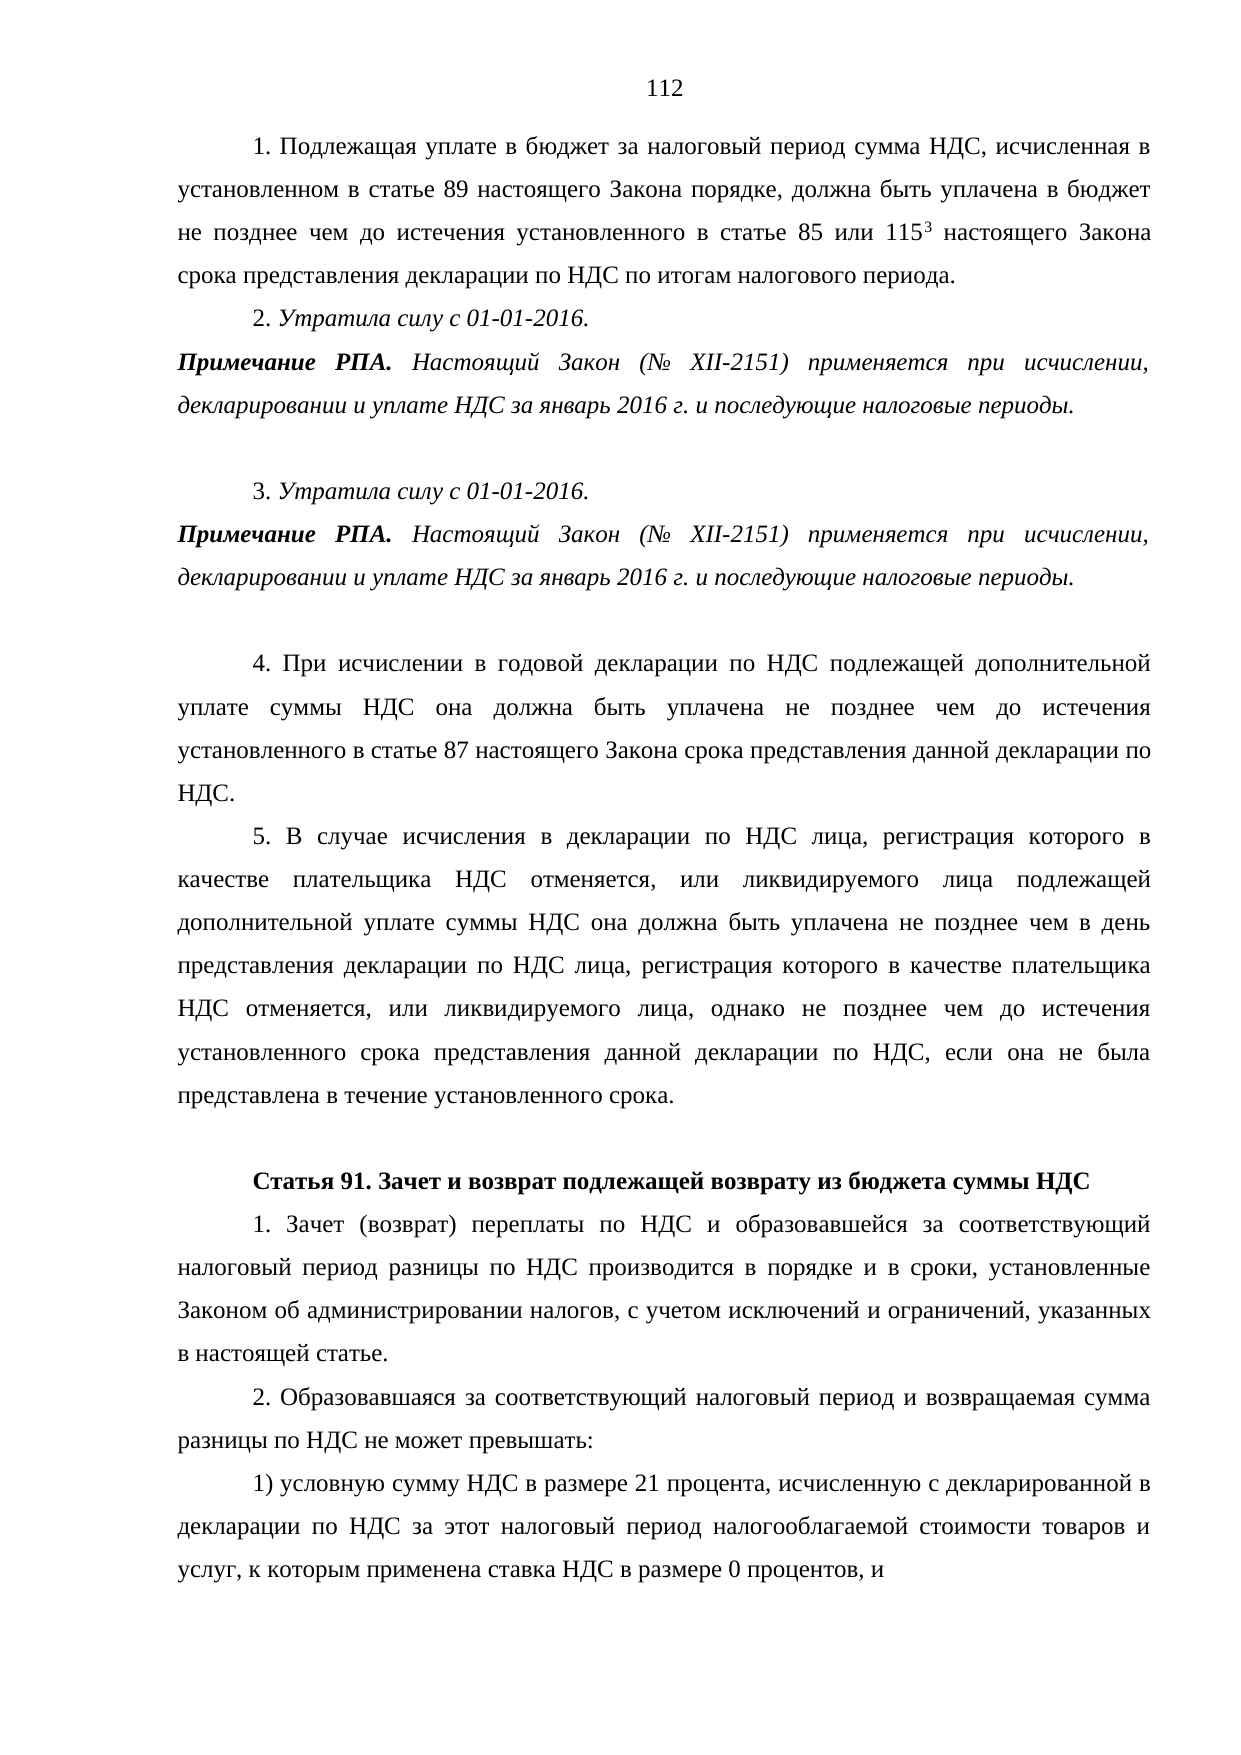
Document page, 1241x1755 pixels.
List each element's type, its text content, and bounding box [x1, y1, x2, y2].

text 1) условную сумму НДС в размере 21 процента, исчисленную с декларированной в декларации по НДС за этот налоговый период налогооблагаемой стоимости товаров и услуг, к которым применена ставка НДС в размере 0 процентов, и [177, 1468, 1152, 1583]
text 2. Утратила силу с 01-01-2016. [177, 303, 1152, 332]
text 4. При исчислении в годовой декларации по НДС подлежащей дополнительной уплате суммы НДС она должна быть уплачена не позднее чем до истечения установленного в статье 87 настоящего Закона срока представления данной декларации по НДС. [177, 648, 1152, 807]
text Примечание РПА. Настоящий Закон (№ XII-2151) применяется при исчислении, декларировании и уплате НДС за январь 2016 г. и последующие налоговые периоды. [177, 347, 1152, 418]
text 3. Утратила силу с 01-01-2016. [177, 476, 1152, 505]
text Статья 91. Зачет и возврат подлежащей возврату из бюджета суммы НДС [177, 1166, 1152, 1195]
text 5. В случае исчисления в декларации по НДС лица, регистрация которого в качестве плательщика НДС отменяется, или ликвидируемого лица подлежащей дополнительной уплате суммы НДС она должна быть уплачена не позднее чем в день представления декларации по НДС лица, регистрация которого в качестве плательщика НДС отменяется, или ликвидируемого лица, однако не позднее чем до истечения установленного срока представления данной декларации по НДС, если она не была представлена в течение установленного срока. [177, 821, 1152, 1108]
text 1. Подлежащая уплате в бюджет за налоговый период сумма НДС, исчисленная в установленном в статье 89 настоящего Закона порядке, должна быть уплачена в бюджет не позднее чем до истечения установленного в статье 85 или 1153 настоящего Закона срока представления декларации по НДС по итогам налогового периода. [177, 131, 1152, 289]
text 2. Образовавшаяся за соответствующий налоговый период и возвращаемая сумма разницы по НДС не может превышать: [177, 1382, 1152, 1453]
text 1. Зачет (возврат) переплаты по НДС и образовавшейся за соответствующий налоговый период разницы по НДС производится в порядке и в сроки, установленные Законом об администрировании налогов, с учетом исключений и ограничений, указанных в настоящей статье. [177, 1209, 1152, 1367]
text Примечание РПА. Настоящий Закон (№ XII-2151) применяется при исчислении, декларировании и уплате НДС за январь 2016 г. и последующие налоговые периоды. [177, 519, 1152, 591]
